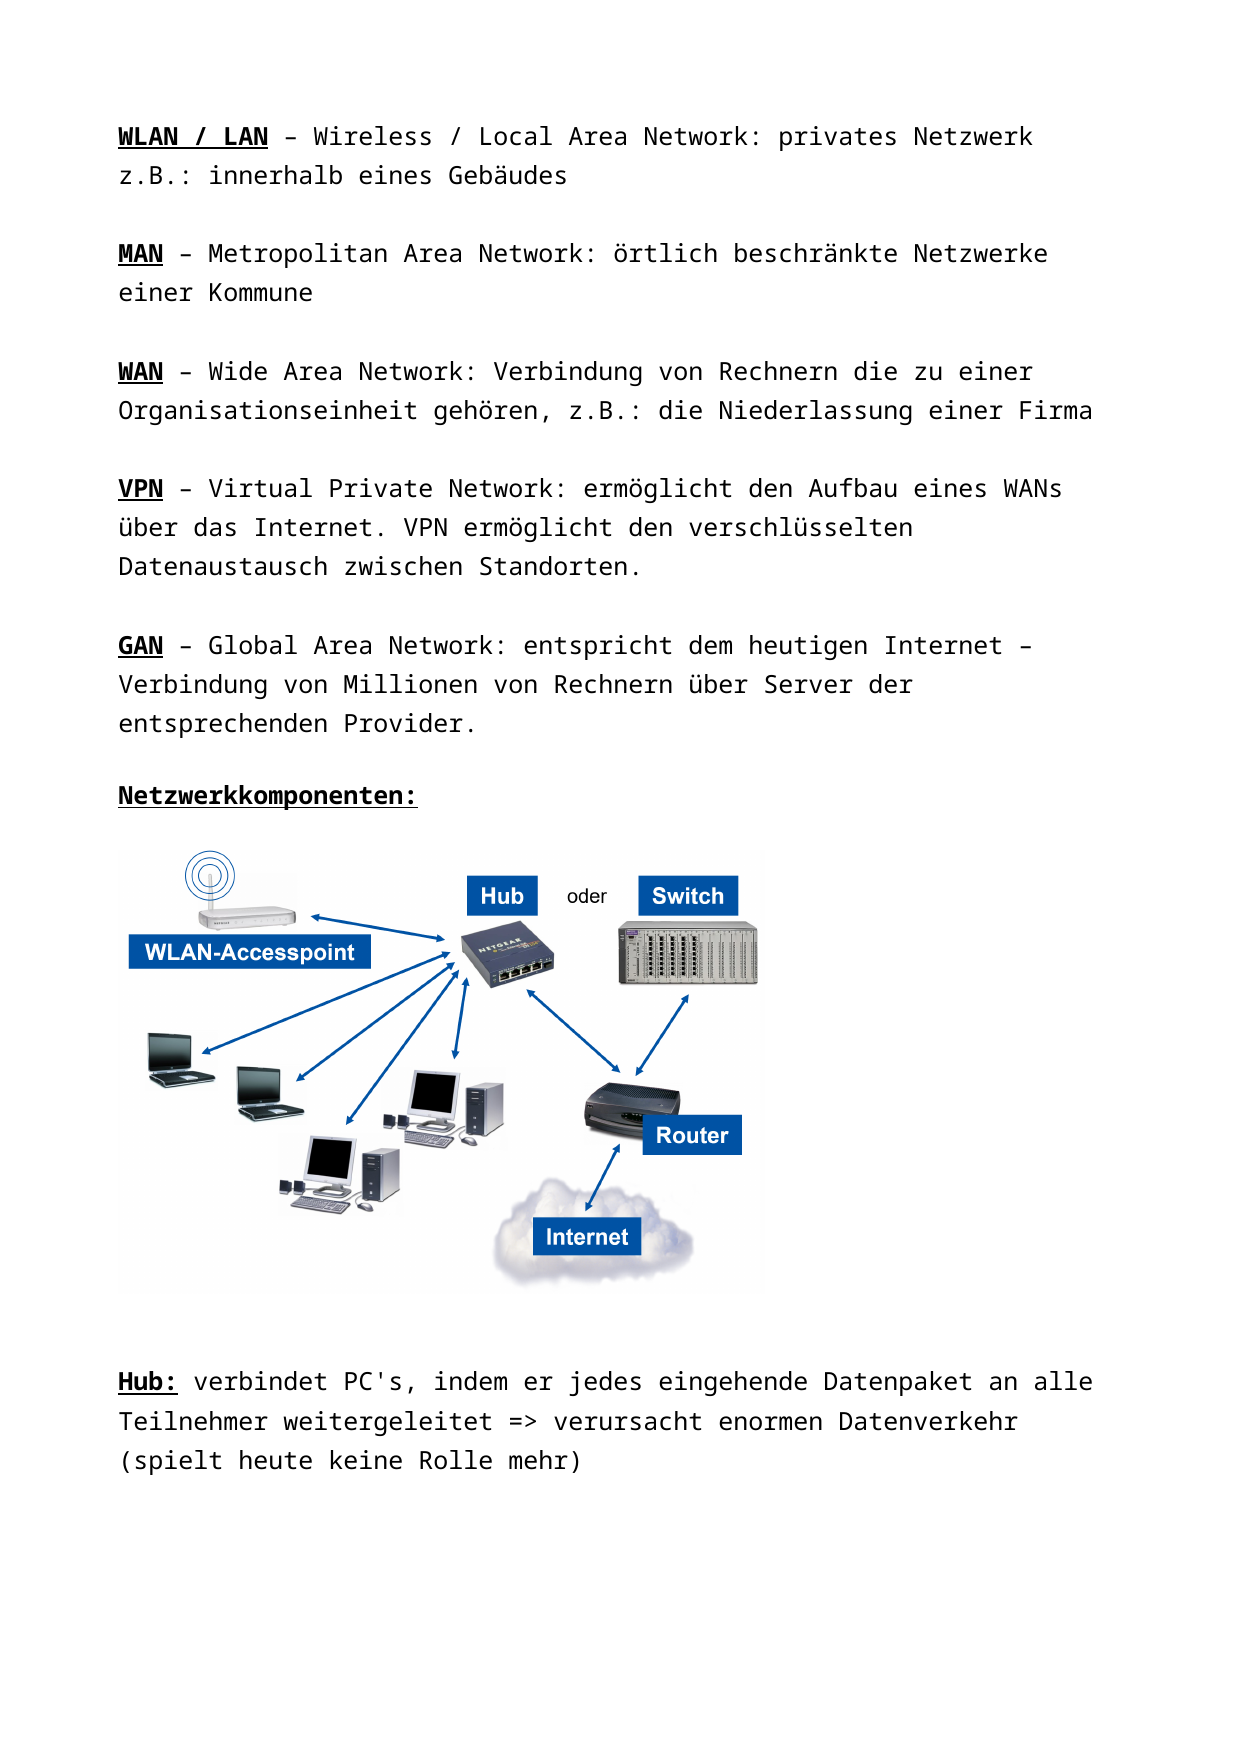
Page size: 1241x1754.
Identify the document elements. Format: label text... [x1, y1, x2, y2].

text GAN – Global Area Network: entspricht dem heutigen Internet – Verbindung von Millionen von Rechnern über Server der entsprechenden Provider. [118, 627, 1122, 740]
text WAN – Wide Area Network: Verbindung von Rechnern die zu einer Organisationseinheit gehören, z.B.: die Niederlassung einer Firma [118, 353, 1122, 426]
picture [118, 850, 765, 1294]
text WLAN / LAN – Wireless / Local Area Network: privates Netzwerk z.B.: innerhalb eines Gebäudes [118, 118, 1122, 191]
text MAN – Metropolitan Area Network: örtlich beschränkte Netzwerke einer Kommune [118, 236, 1122, 309]
text Netzwerkkomponenten: [118, 778, 1122, 812]
text VPN – Virtual Private Network: ermöglicht den Aufbau eines WANs über das Internet. VPN ermöglicht den verschlüsselten Datenaustausch zwischen Standorten. [118, 471, 1122, 583]
text Hub: verbindet PC's, indem er jedes eingehende Datenpaket an alle Teilnehmer weitergeleitet => verursacht enormen Datenverkehr (spielt heute keine Rolle mehr) [118, 1364, 1122, 1476]
